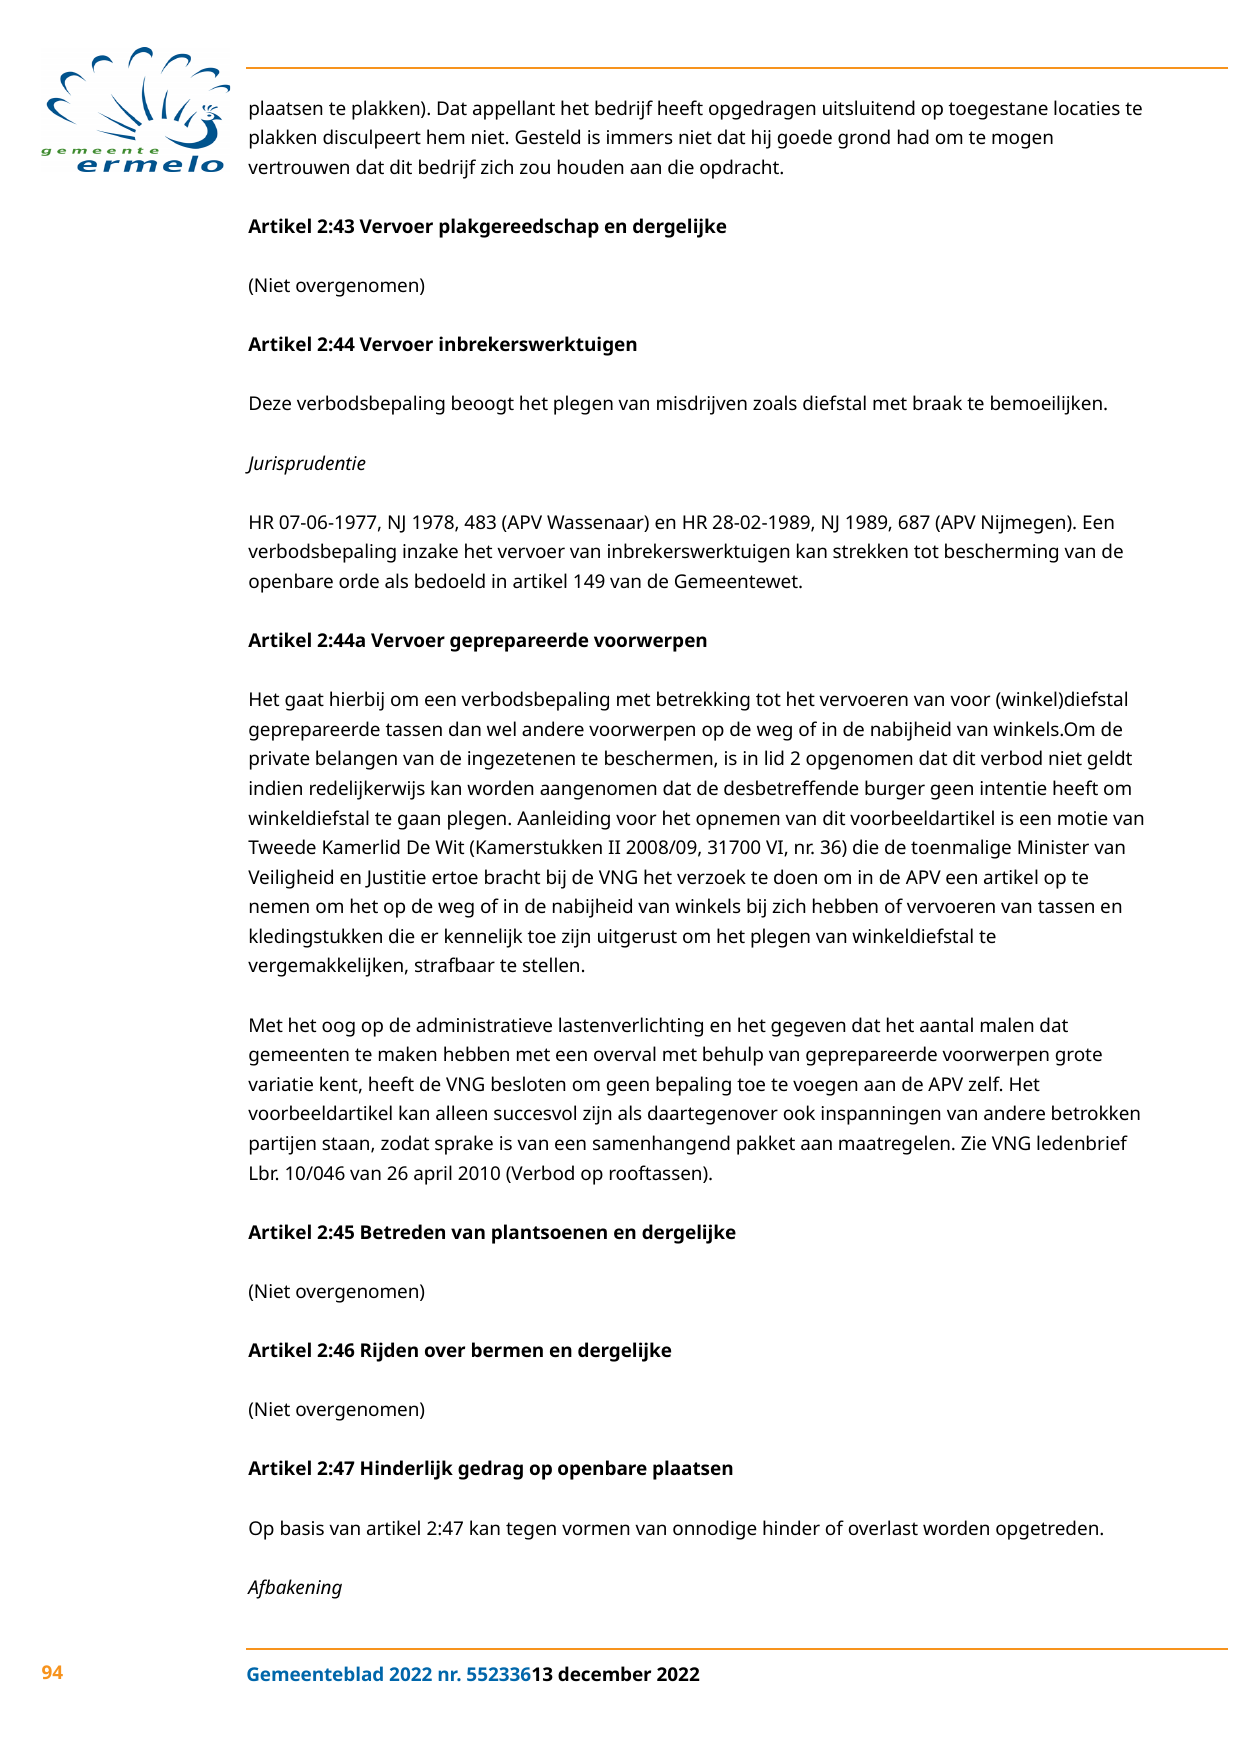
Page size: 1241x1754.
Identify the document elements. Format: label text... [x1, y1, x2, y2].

text Jurisprudentie [248, 450, 1152, 476]
text (Niet overgenomen) [248, 272, 1152, 298]
text Op basis van artikel 2:47 kan tegen vormen van onnodige hinder of overlast worden opgetreden. [248, 1515, 1152, 1541]
text Het gaat hierbij om een verbodsbepaling met betrekking tot het vervoeren van voor (winkel)diefstal geprepareerde tassen dan wel andere voorwerpen op de weg of in de nabijheid van winkels.Om de private belangen van de ingezetenen te beschermen, is in lid 2 opgenomen dat dit verbod niet geldt indien redelijkerwijs kan worden aangenomen dat de desbetreffende burger geen intentie heeft om winkeldiefstal te gaan plegen. Aanleiding voor het opnemen van dit voorbeeldartikel is een motie van Tweede Kamerlid De Wit (Kamerstukken II 2008/09, 31700 VI, nr. 36) die de toenmalige Minister van Veiligheid en Justitie ertoe bracht bij de VNG het verzoek te doen om in de APV een artikel op te nemen om het op de weg of in de nabijheid van winkels bij zich hebben of vervoeren van tassen en kledingstukken die er kennelijk toe zijn uitgerust om het plegen van winkeldiefstal te vergemakkelijken, strafbaar te stellen. [248, 686, 1152, 978]
text Artikel 2:44 Vervoer inbrekerswerktuigen [248, 331, 1152, 357]
text Afbakening [248, 1574, 1152, 1600]
text Met het oog op de administratieve lastenverlichting en het gegeven dat het aantal malen dat gemeenten te maken hebben met een overval met behulp van geprepareerde voorwerpen grote variatie kent, heeft de VNG besloten om geen bepaling toe te voegen aan de APV zelf. Het voorbeeldartikel kan alleen succesvol zijn als daartegenover ook inspanningen van andere betrokken partijen staan, zodat sprake is van een samenhangend pakket aan maatregelen. Zie VNG ledenbrief Lbr. 10/046 van 26 april 2010 (Verbod op rooftassen). [248, 1012, 1152, 1186]
text Artikel 2:45 Betreden van plantsoenen en dergelijke [248, 1219, 1152, 1245]
text (Niet overgenomen) [248, 1278, 1152, 1304]
text Artikel 2:43 Vervoer plakgereedschap en dergelijke [248, 213, 1152, 239]
text Artikel 2:47 Hinderlijk gedrag op openbare plaatsen [248, 1456, 1152, 1481]
text (Niet overgenomen) [248, 1396, 1152, 1422]
picture [41, 47, 231, 172]
text Deze verbodsbepaling beoogt het plegen van misdrijven zoals diefstal met braak te bemoeilijken. [248, 391, 1152, 416]
text plaatsen te plakken). Dat appellant het bedrijf heeft opgedragen uitsluitend op toegestane locaties te plakken disculpeert hem niet. Gesteld is immers niet dat hij goede grond had om te mogen vertrouwen dat dit bedrijf zich zou houden aan die opdracht. [248, 95, 1152, 180]
text HR 07-06-1977, NJ 1978, 483 (APV Wassenaar) en HR 28-02-1989, NJ 1989, 687 (APV Nijmegen). Een verbodsbepaling inzake het vervoer van inbrekerswerktuigen kan strekken tot bescherming van de openbare orde als bedoeld in artikel 149 van de Gemeentewet. [248, 509, 1152, 594]
text Artikel 2:44a Vervoer geprepareerde voorwerpen [248, 627, 1152, 653]
text Artikel 2:46 Rijden over bermen en dergelijke [248, 1337, 1152, 1363]
